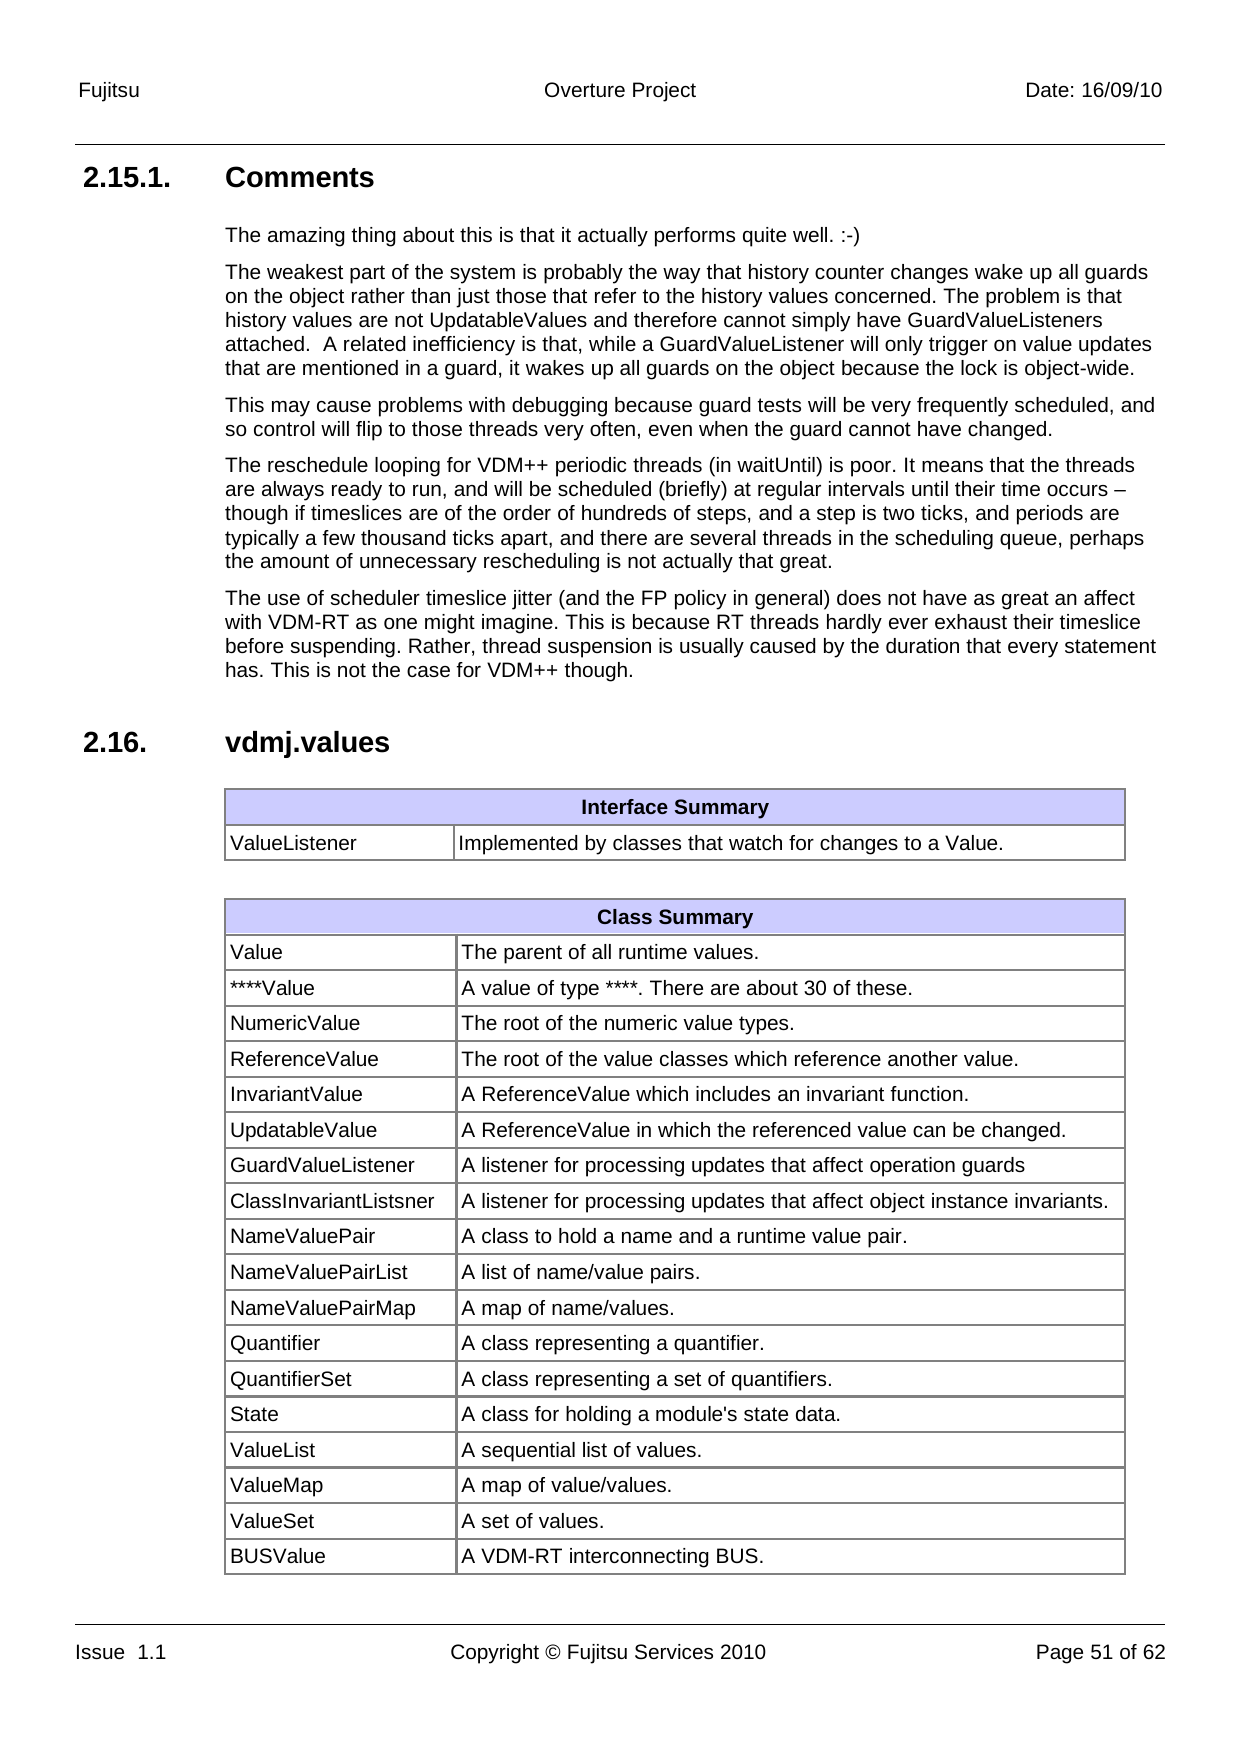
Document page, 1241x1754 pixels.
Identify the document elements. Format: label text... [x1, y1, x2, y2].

table_cell A list of name/value pairs. [458, 1255, 1124, 1289]
table_cell A class representing a quantifier. [458, 1326, 1124, 1360]
table_cell Quantifier [226, 1326, 455, 1360]
table_cell InvariantValue [226, 1078, 455, 1111]
table_cell ValueListener [226, 826, 453, 859]
table_cell A map of name/values. [458, 1291, 1124, 1324]
table_cell State [226, 1398, 455, 1431]
table_cell The root of the numeric value types. [458, 1007, 1124, 1040]
table_cell NameValuePairMap [226, 1291, 455, 1324]
table_header Class Summary [226, 900, 1124, 933]
table_cell NameValuePair [226, 1220, 455, 1253]
table_cell BUSValue [226, 1540, 455, 1573]
table_cell A listener for processing updates that affect object instance invariants. [458, 1184, 1124, 1218]
table_cell A value of type ****. There are about 30 of these. [458, 971, 1124, 1004]
table_cell A ReferenceValue in which the referenced value can be changed. [458, 1113, 1124, 1147]
text The use of scheduler timeslice jitter (and the FP policy in general) does not have as great an affect with VDM-RT as one might imagine. This is because RT threads hardly ever exhaust their timeslice before suspending. Rather, thread suspension is usually caused by the duration that every statement has. This is not the case for VDM++ though. [225, 586, 1165, 682]
table_cell The root of the value classes which reference another value. [458, 1042, 1124, 1076]
table_cell GuardValueListener [226, 1149, 455, 1182]
subtitle Comments [75, 160, 1165, 193]
table_cell QuantifierSet [226, 1362, 455, 1395]
table_cell ValueMap [226, 1469, 455, 1502]
table_cell The parent of all runtime values. [458, 936, 1124, 969]
table_cell ReferenceValue [226, 1042, 455, 1076]
table_cell A class for holding a module's state data. [458, 1398, 1124, 1431]
text This may cause problems with debugging because guard tests will be very frequently scheduled, and so control will flip to those threads very often, even when the guard cannot have changed. [225, 393, 1165, 441]
table_cell A sequential list of values. [458, 1433, 1124, 1466]
subtitle vdmj.values [75, 725, 1165, 758]
table_cell A class representing a set of quantifiers. [458, 1362, 1124, 1395]
table_cell A listener for processing updates that affect operation guards [458, 1149, 1124, 1182]
table_cell Implemented by classes that watch for changes to a Value. [455, 826, 1124, 859]
table_cell A class to hold a name and a runtime value pair. [458, 1220, 1124, 1253]
table_cell A ReferenceValue which includes an invariant function. [458, 1078, 1124, 1111]
table_cell A set of values. [458, 1504, 1124, 1537]
table_cell NameValuePairList [226, 1255, 455, 1289]
table_cell ****Value [226, 971, 455, 1004]
table_cell ValueList [226, 1433, 455, 1466]
table_cell ClassInvariantListsner [226, 1184, 455, 1218]
text The weakest part of the system is probably the way that history counter changes wake up all guards on the object rather than just those that refer to the history values concerned. The problem is that history values are not UpdatableValues and therefore cannot simply have GuardValueListeners attached. A related inefficiency is that, while a GuardValueListener will only trigger on value updates that are mentioned in a guard, it wakes up all guards on the object because the lock is object-wide. [225, 260, 1165, 380]
table_cell NumericValue [226, 1007, 455, 1040]
table_cell A map of value/values. [458, 1469, 1124, 1502]
table_header Interface Summary [226, 790, 1124, 824]
table_cell A VDM-RT interconnecting BUS. [458, 1540, 1124, 1573]
table_cell Value [226, 936, 455, 969]
table_cell UpdatableValue [226, 1113, 455, 1147]
table_cell ValueSet [226, 1504, 455, 1537]
text The reschedule looping for VDM++ periodic threads (in waitUntil) is poor. It means that the threads are always ready to run, and will be scheduled (briefly) at regular intervals until their time occurs – though if timeslices are of the order of hundreds of steps, and a step is two ticks, and periods are typically a few thousand ticks apart, and there are several threads in the scheduling queue, perhaps the amount of unnecessary rescheduling is not actually that great. [225, 453, 1165, 573]
text The amazing thing about this is that it actually performs quite well. :-) [225, 223, 1165, 247]
